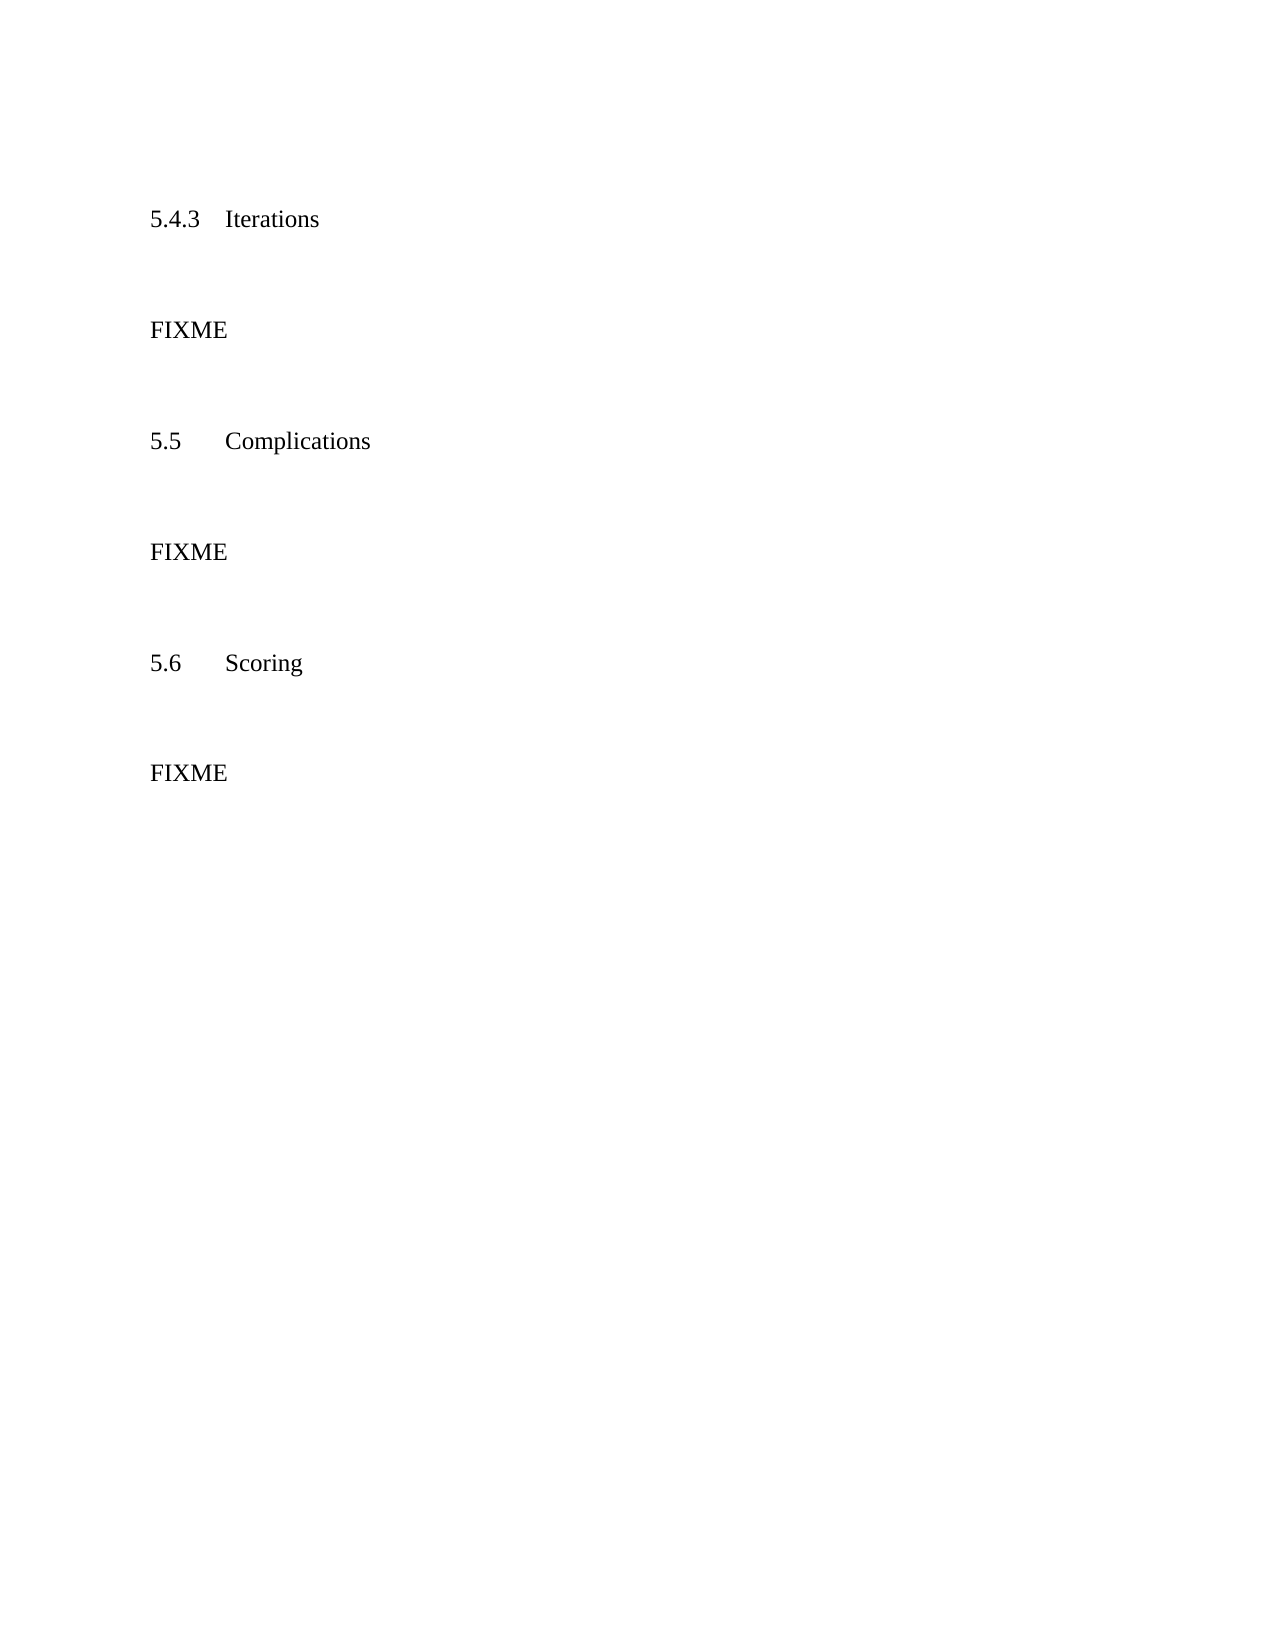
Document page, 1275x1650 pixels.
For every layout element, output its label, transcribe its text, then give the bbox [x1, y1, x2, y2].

text FIXME [150, 316, 1125, 344]
text FIXME [150, 759, 1125, 787]
text 5.4.3 Iterations [150, 205, 1125, 233]
text 5.5 Complications [150, 427, 1125, 455]
text FIXME [150, 538, 1125, 566]
text 5.6 Scoring [150, 649, 1125, 676]
